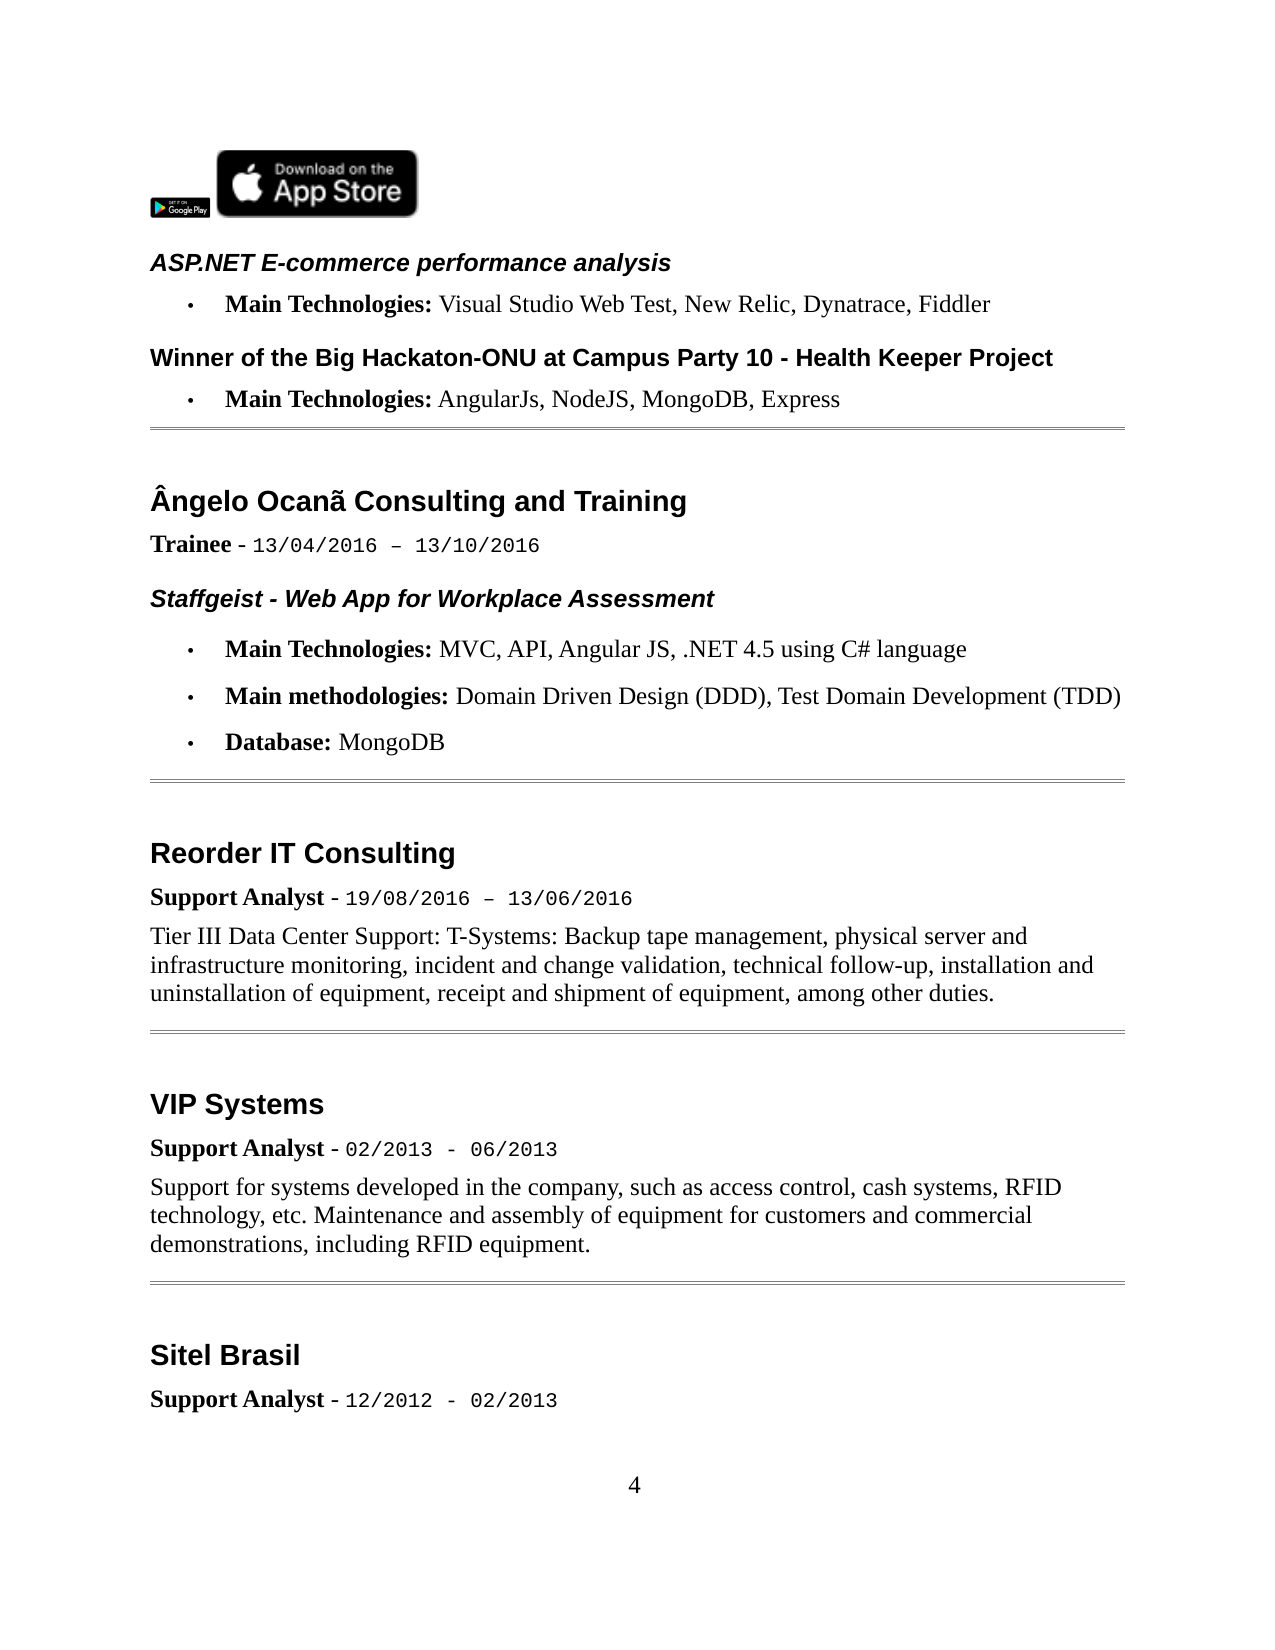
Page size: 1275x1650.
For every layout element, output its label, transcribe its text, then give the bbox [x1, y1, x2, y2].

subtitle Winner of the Big Hackaton-ONU at Campus Party 10 - Health Keeper Project [150, 343, 1125, 371]
list Main Technologies: MVC, API, Angular JS, .NET 4.5 using C# language [187, 634, 1125, 663]
text Support Analyst - 02/2013 - 06/2013 [150, 1133, 1125, 1163]
picture [216, 150, 419, 218]
list Main methodologies: Domain Driven Design (DDD), Test Domain Development (TDD) [187, 681, 1125, 709]
subtitle ASP.NET E-commerce performance analysis [150, 248, 1125, 276]
text Trainee - 13/04/2016 – 13/10/2016 [150, 529, 1125, 559]
list Database: MongoDB [187, 727, 1125, 756]
list Main Technologies: AngularJs, NodeJS, MongoDB, Express [187, 384, 1125, 412]
list Main Technologies: Visual Studio Web Test, New Relic, Dynatrace, Fiddler [187, 289, 1125, 318]
subtitle Sitel Brasil [150, 1338, 1125, 1372]
text Support for systems developed in the company, such as access control, cash systems, RFID technology, etc. Maintenance and assembly of equipment for customers and commercial demonstrations, including RFID equipment. [150, 1172, 1125, 1258]
subtitle Staffgeist - Web App for Workplace Assessment [150, 584, 1125, 613]
text Support Analyst - 12/2012 - 02/2013 [150, 1384, 1125, 1414]
text Support Analyst - 19/08/2016 – 13/06/2016 [150, 882, 1125, 912]
text Tier III Data Center Support: T-Systems: Backup tape management, physical server and infrastructure monitoring, incident and change validation, technical follow-up, installation and uninstallation of equipment, receipt and shipment of equipment, among other duties. [150, 921, 1125, 1007]
subtitle VIP Systems [150, 1087, 1125, 1121]
picture [150, 197, 211, 218]
subtitle Ângelo Ocanã Consulting and Training [150, 483, 1125, 517]
subtitle Reorder IT Consulting [150, 836, 1125, 870]
